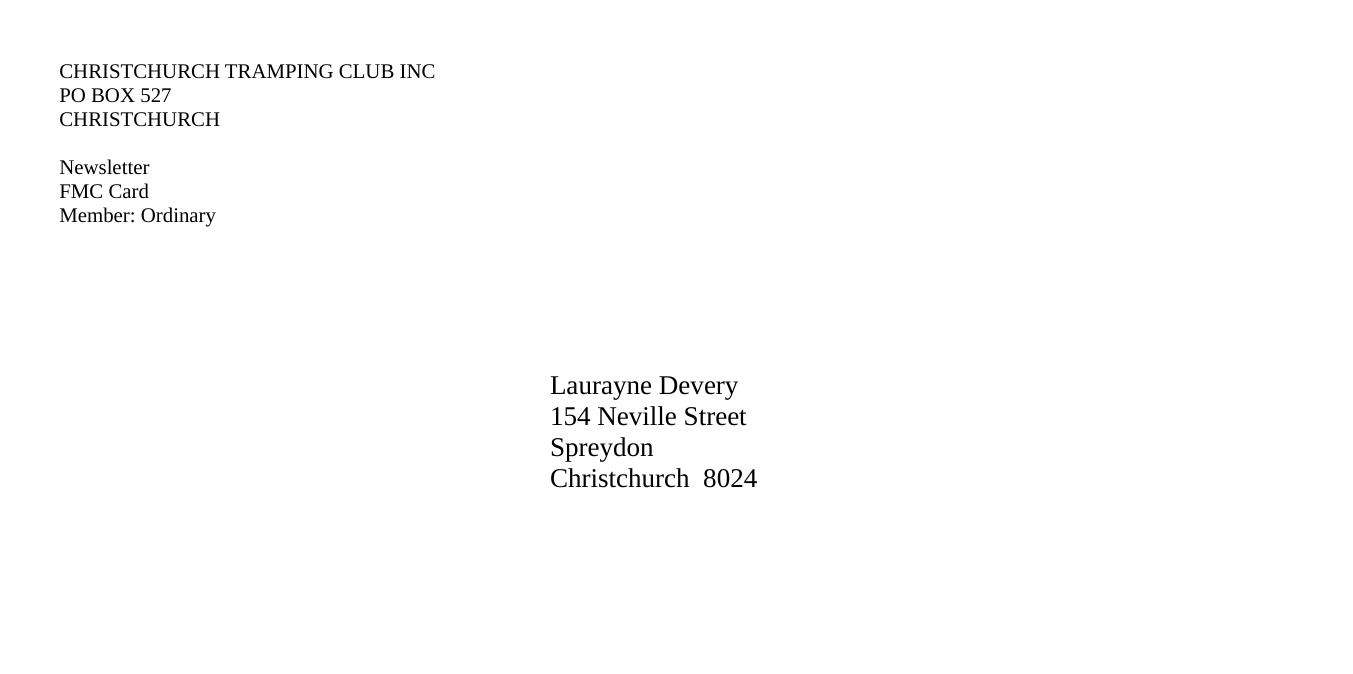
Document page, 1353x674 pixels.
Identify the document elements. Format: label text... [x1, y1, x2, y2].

text Member: Ordinary [59, 203, 1293, 227]
text Laurayne Devery [550, 369, 1293, 400]
text Spreydon [550, 431, 1293, 462]
text FMC Card [59, 179, 1293, 203]
text Newsletter [59, 155, 1293, 179]
text CHRISTCHURCH [59, 107, 1293, 131]
text PO BOX 527 [59, 83, 1293, 107]
text 154 Neville Street [550, 400, 1293, 431]
text CHRISTCHURCH TRAMPING CLUB INC [59, 59, 1293, 83]
text Christchurch 8024 [550, 462, 1293, 493]
